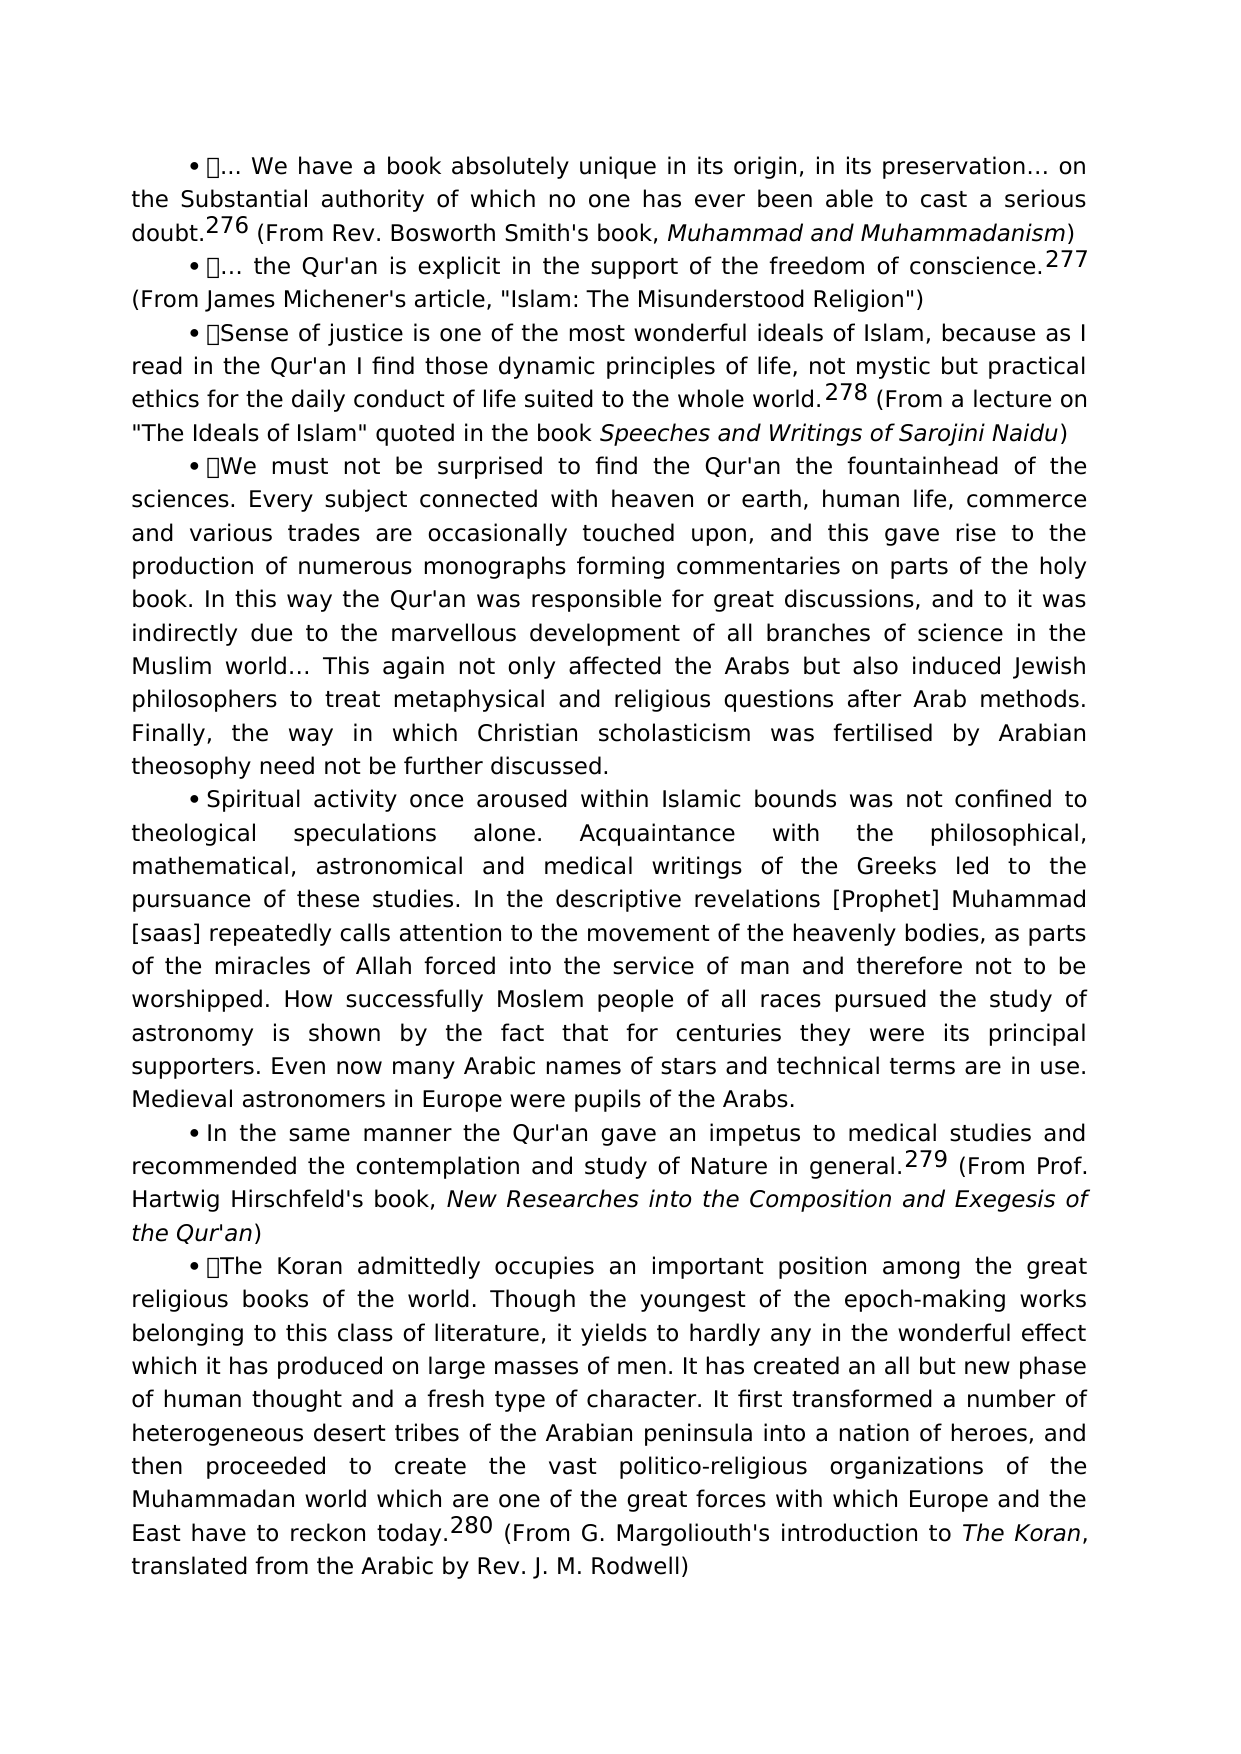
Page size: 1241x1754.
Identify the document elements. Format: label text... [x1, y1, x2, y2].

list ... We have a book absolutely unique in its origin, in its preservation… on the Substantial authority of which no one has ever been able to cast a serious doubt.276 (From Rev. Bosworth Smith's book, Muhammad and Muhammadanism) [131, 148, 1088, 248]
list … the Qur'an is explicit in the support of the freedom of conscience.277 (From James Michener's article, "Islam: The Misunderstood Religion") [131, 248, 1088, 314]
list Spiritual activity once aroused within Islamic bounds was not confined to theological speculations alone. Acquaintance with the philosophical, mathematical, astronomical and medical writings of the Greeks led to the pursuance of these studies. In the descriptive revelations [Prophet] Muhammad [saas] repeatedly calls attention to the movement of the heavenly bodies, as parts of the miracles of Allah forced into the service of man and therefore not to be worshipped. How successfully Moslem people of all races pursued the study of astronomy is shown by the fact that for centuries they were its principal supporters. Even now many Arabic names of stars and technical terms are in use. Medieval astronomers in Europe were pupils of the Arabs. [131, 781, 1088, 1114]
list Sense of justice is one of the most wonderful ideals of Islam, because as I read in the Qur'an I find those dynamic principles of life, not mystic but practical ethics for the daily conduct of life suited to the whole world.278 (From a lecture on "The Ideals of Islam" quoted in the book Speeches and Writings of Sarojini Naidu) [131, 314, 1088, 448]
list We must not be surprised to find the Qur'an the fountainhead of the sciences. Every subject connected with heaven or earth, human life, commerce and various trades are occasionally touched upon, and this gave rise to the production of numerous monographs forming commentaries on parts of the holy book. In this way the Qur'an was responsible for great discussions, and to it was indirectly due to the marvellous development of all branches of science in the Muslim world… This again not only affected the Arabs but also induced Jewish philosophers to treat metaphysical and religious questions after Arab methods. Finally, the way in which Christian scholasticism was fertilised by Arabian theosophy need not be further discussed. [131, 448, 1088, 781]
list In the same manner the Qur'an gave an impetus to medical studies and recommended the contemplation and study of Nature in general.279 (From Prof. Hartwig Hirschfeld's book, New Researches into the Composition and Exegesis of the Qur'an) [131, 1114, 1088, 1248]
list The Koran admittedly occupies an important position among the great religious books of the world. Though the youngest of the epoch-making works belonging to this class of literature, it yields to hardly any in the wonderful effect which it has produced on large masses of men. It has created an all but new phase of human thought and a fresh type of character. It first transformed a number of heterogeneous desert tribes of the Arabian peninsula into a nation of heroes, and then proceeded to create the vast politico-religious organizations of the Muhammadan world which are one of the great forces with which Europe and the East have to reckon today.280 (From G. Margoliouth's introduction to The Koran, translated from the Arabic by Rev. J. M. Rodwell) [131, 1248, 1088, 1581]
